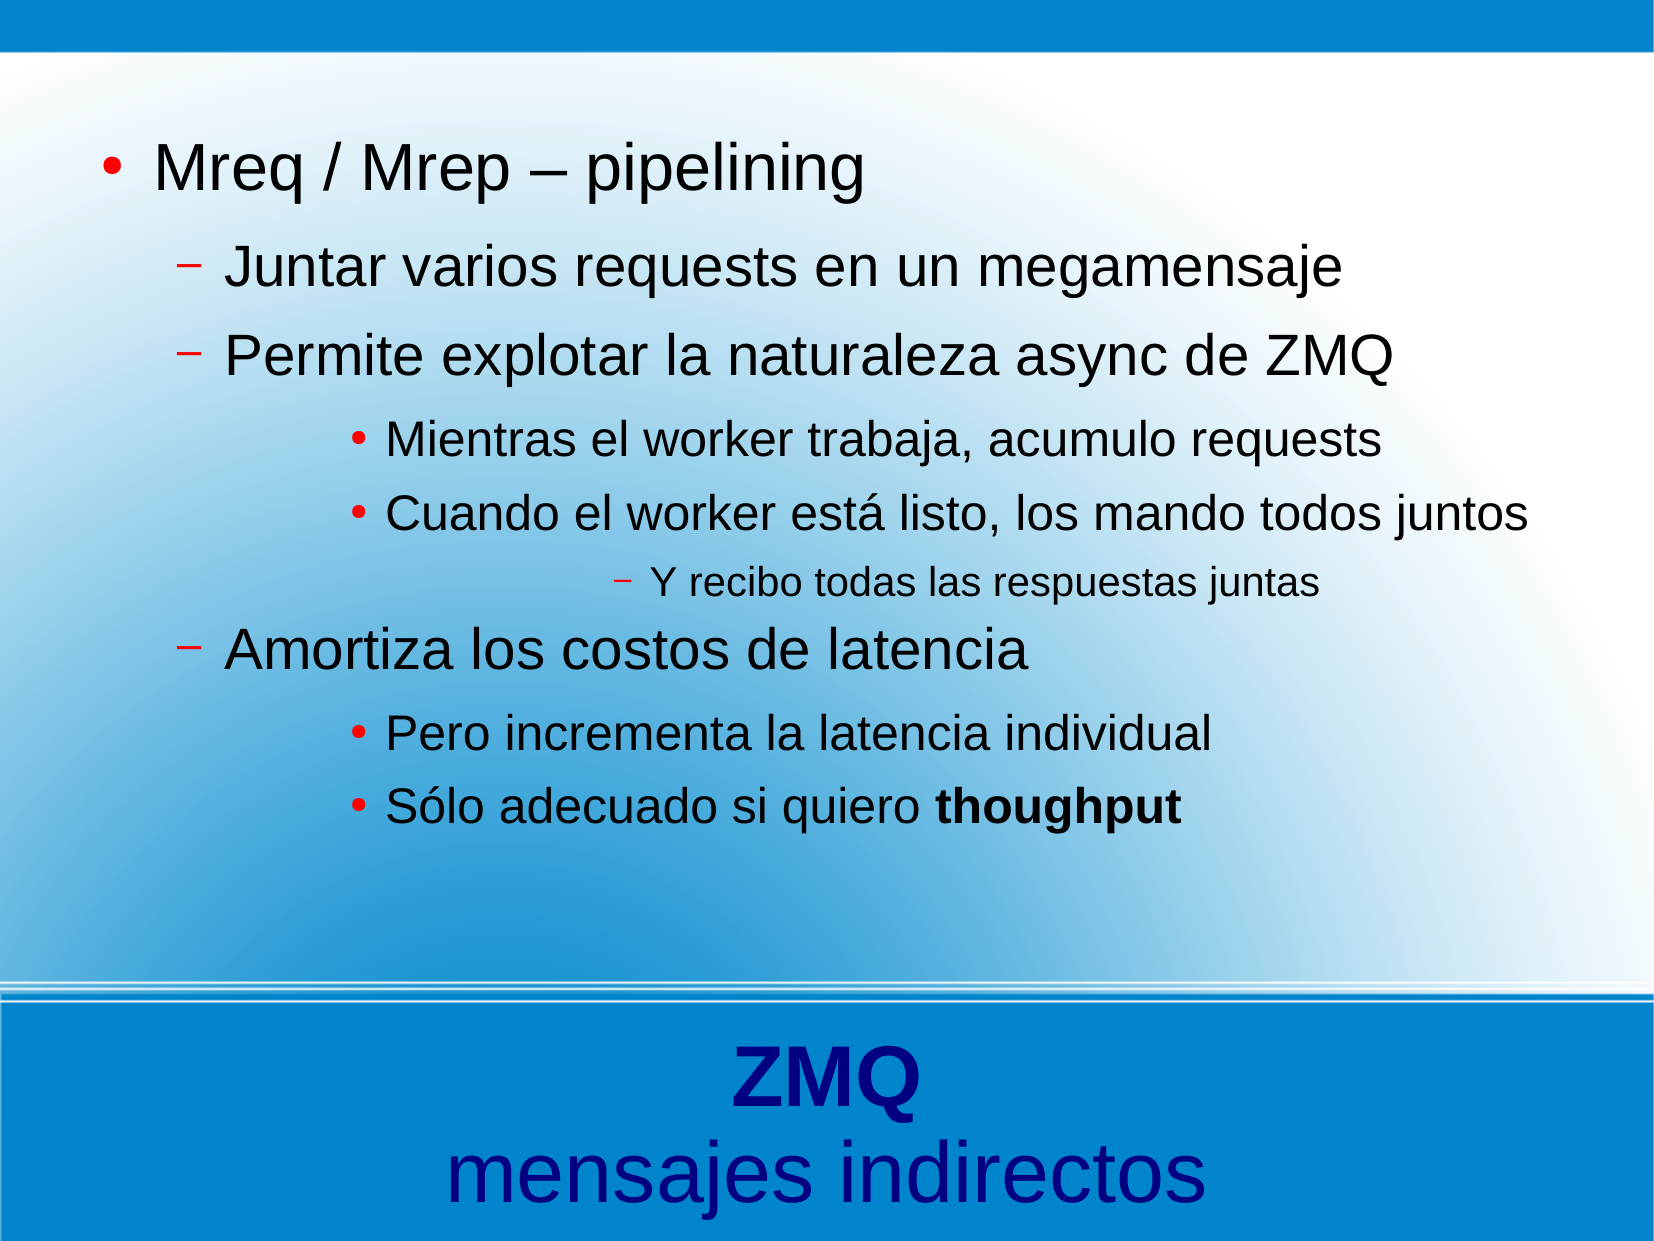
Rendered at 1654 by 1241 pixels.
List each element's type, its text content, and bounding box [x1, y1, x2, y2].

list Mreq / Mrep – pipelining Juntar varios requests en un megamensaje Permite explotar la naturaleza async de ZMQ Mientras el worker trabaja, acumulo requests Cuando el worker está listo, los mando todos juntos Y recibo todas las respuestas juntas Amortiza los costos de latencia Pero incrementa la latencia individual Sólo adecuado si quiero thoughput [82, 129, 1571, 901]
title ZMQ mensajes indirectos [82, 1021, 1571, 1229]
picture [0, 52, 1654, 1241]
